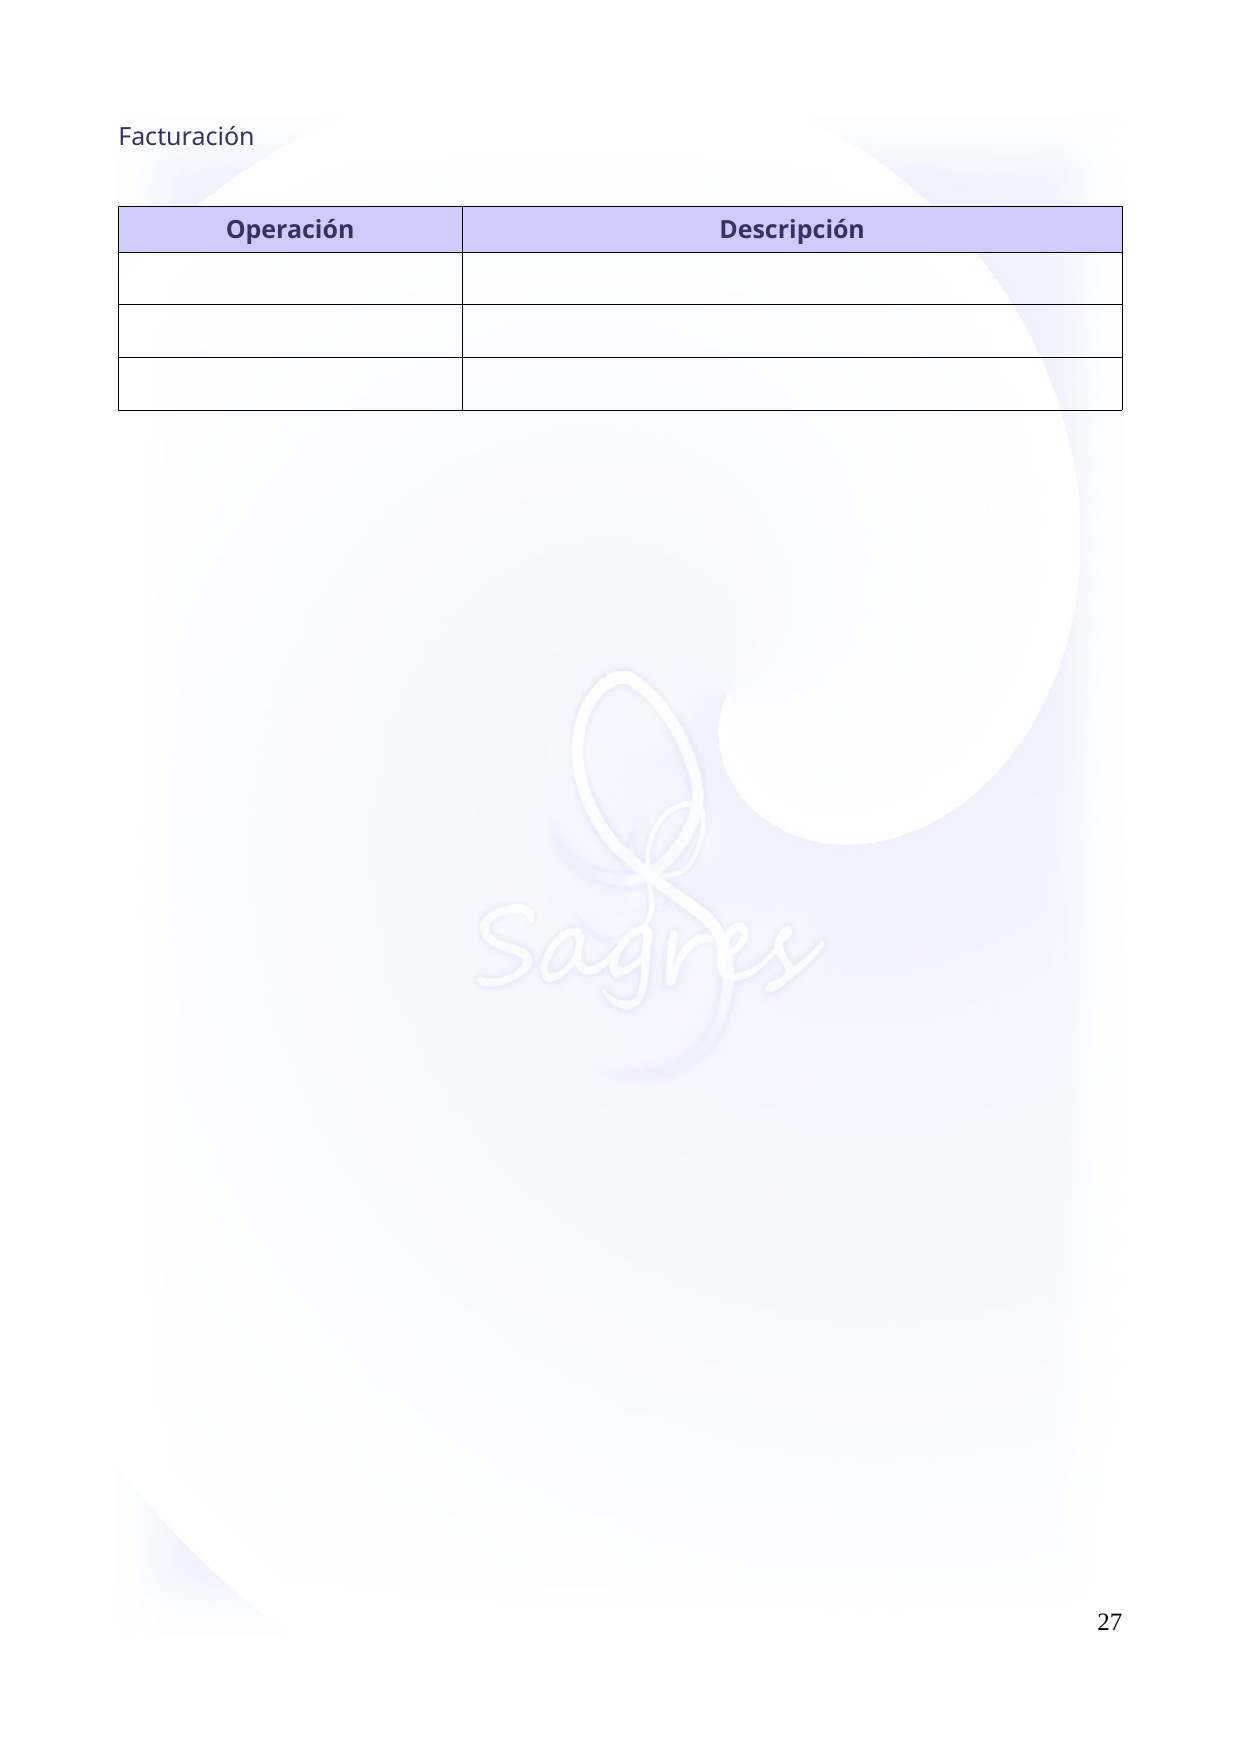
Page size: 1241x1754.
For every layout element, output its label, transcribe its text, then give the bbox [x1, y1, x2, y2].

table_cell [119, 253, 462, 304]
subtitle Facturación [118, 118, 1122, 152]
table_header Descripción [463, 207, 1122, 252]
table_cell [119, 305, 462, 357]
table_cell [463, 305, 1122, 357]
picture [118, 152, 1122, 206]
table_header Operación [119, 207, 462, 252]
picture [118, 411, 1122, 1636]
table_cell [463, 358, 1122, 410]
table_cell [119, 358, 462, 410]
table_cell [463, 253, 1122, 304]
